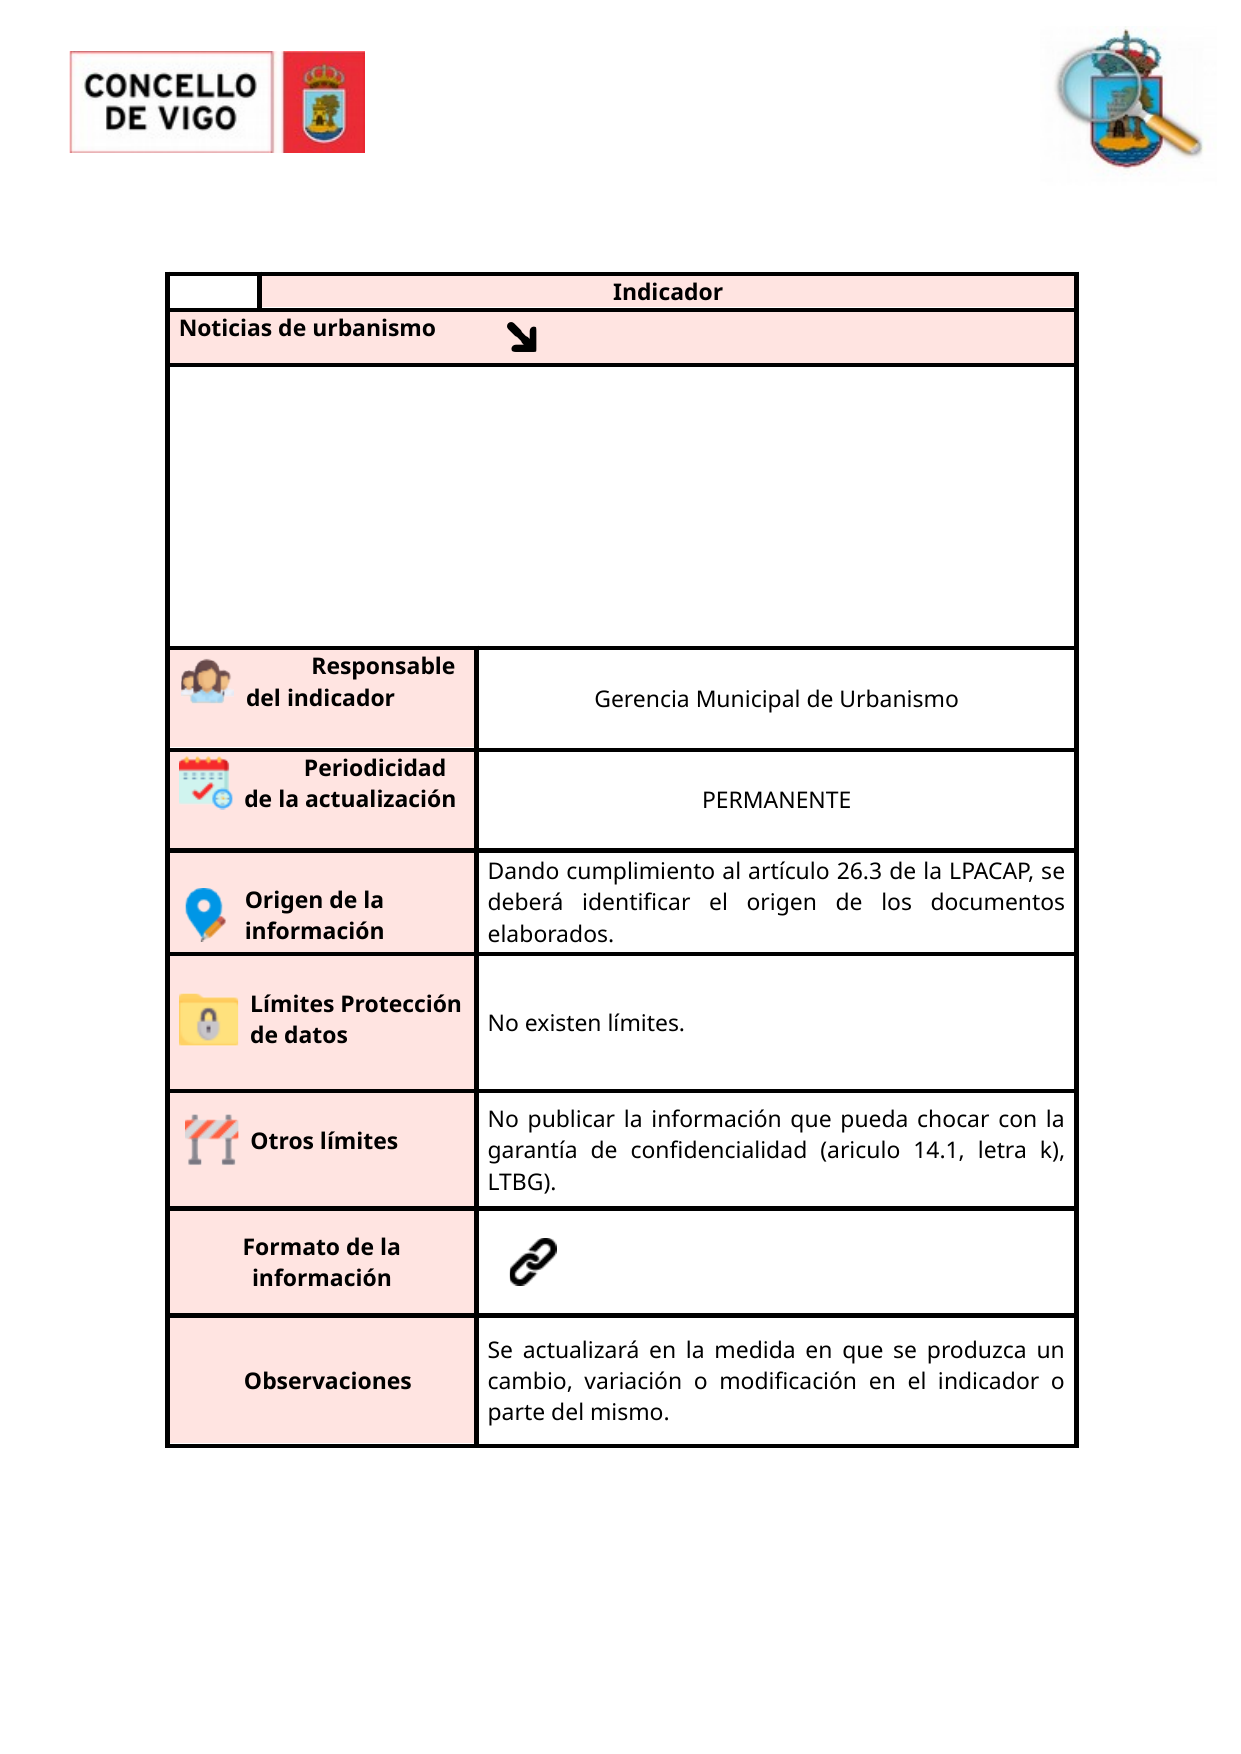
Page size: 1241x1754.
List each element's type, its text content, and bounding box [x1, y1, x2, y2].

picture [185, 1113, 239, 1167]
table_header Indicador [262, 276, 1074, 307]
picture [1040, 26, 1218, 186]
picture [179, 888, 233, 942]
table_cell Observaciones [170, 1318, 474, 1443]
table_cell No publicar la información que pueda chocar con la garantía de confidencialidad (ariculo 14.1, letra k), LTBG). [479, 1093, 1074, 1206]
picture [179, 756, 233, 810]
table_cell Límites Protección de datos [170, 956, 474, 1089]
table_header [170, 276, 257, 307]
table_cell PERMANENTE [479, 752, 1074, 848]
picture [197, 900, 211, 912]
picture [181, 655, 234, 709]
picture [69, 51, 365, 153]
table_cell Origen de la información [170, 853, 474, 952]
table_cell Dando cumplimiento al artículo 26.3 de la LPACAP, se deberá identificar el origen de los documentos elaborados. [479, 853, 1074, 952]
picture [179, 990, 239, 1050]
table_cell Responsable del indicador [170, 650, 474, 747]
picture [507, 322, 537, 352]
table_cell Periodicidad de la actualización [170, 752, 474, 848]
table_cell Formato de la información [170, 1211, 474, 1313]
table_cell Otros límites [170, 1093, 474, 1206]
table_cell [170, 367, 1074, 646]
table_cell [479, 1211, 1074, 1313]
table_cell Noticias de urbanismo [170, 312, 1074, 363]
table_cell Gerencia Municipal de Urbanismo [479, 650, 1074, 747]
table_cell Se actualizará en la medida en que se produzca un cambio, variación o modificación en el indicador o parte del mismo. [479, 1318, 1074, 1443]
picture [509, 1238, 557, 1286]
table_cell No existen límites. [479, 956, 1074, 1089]
